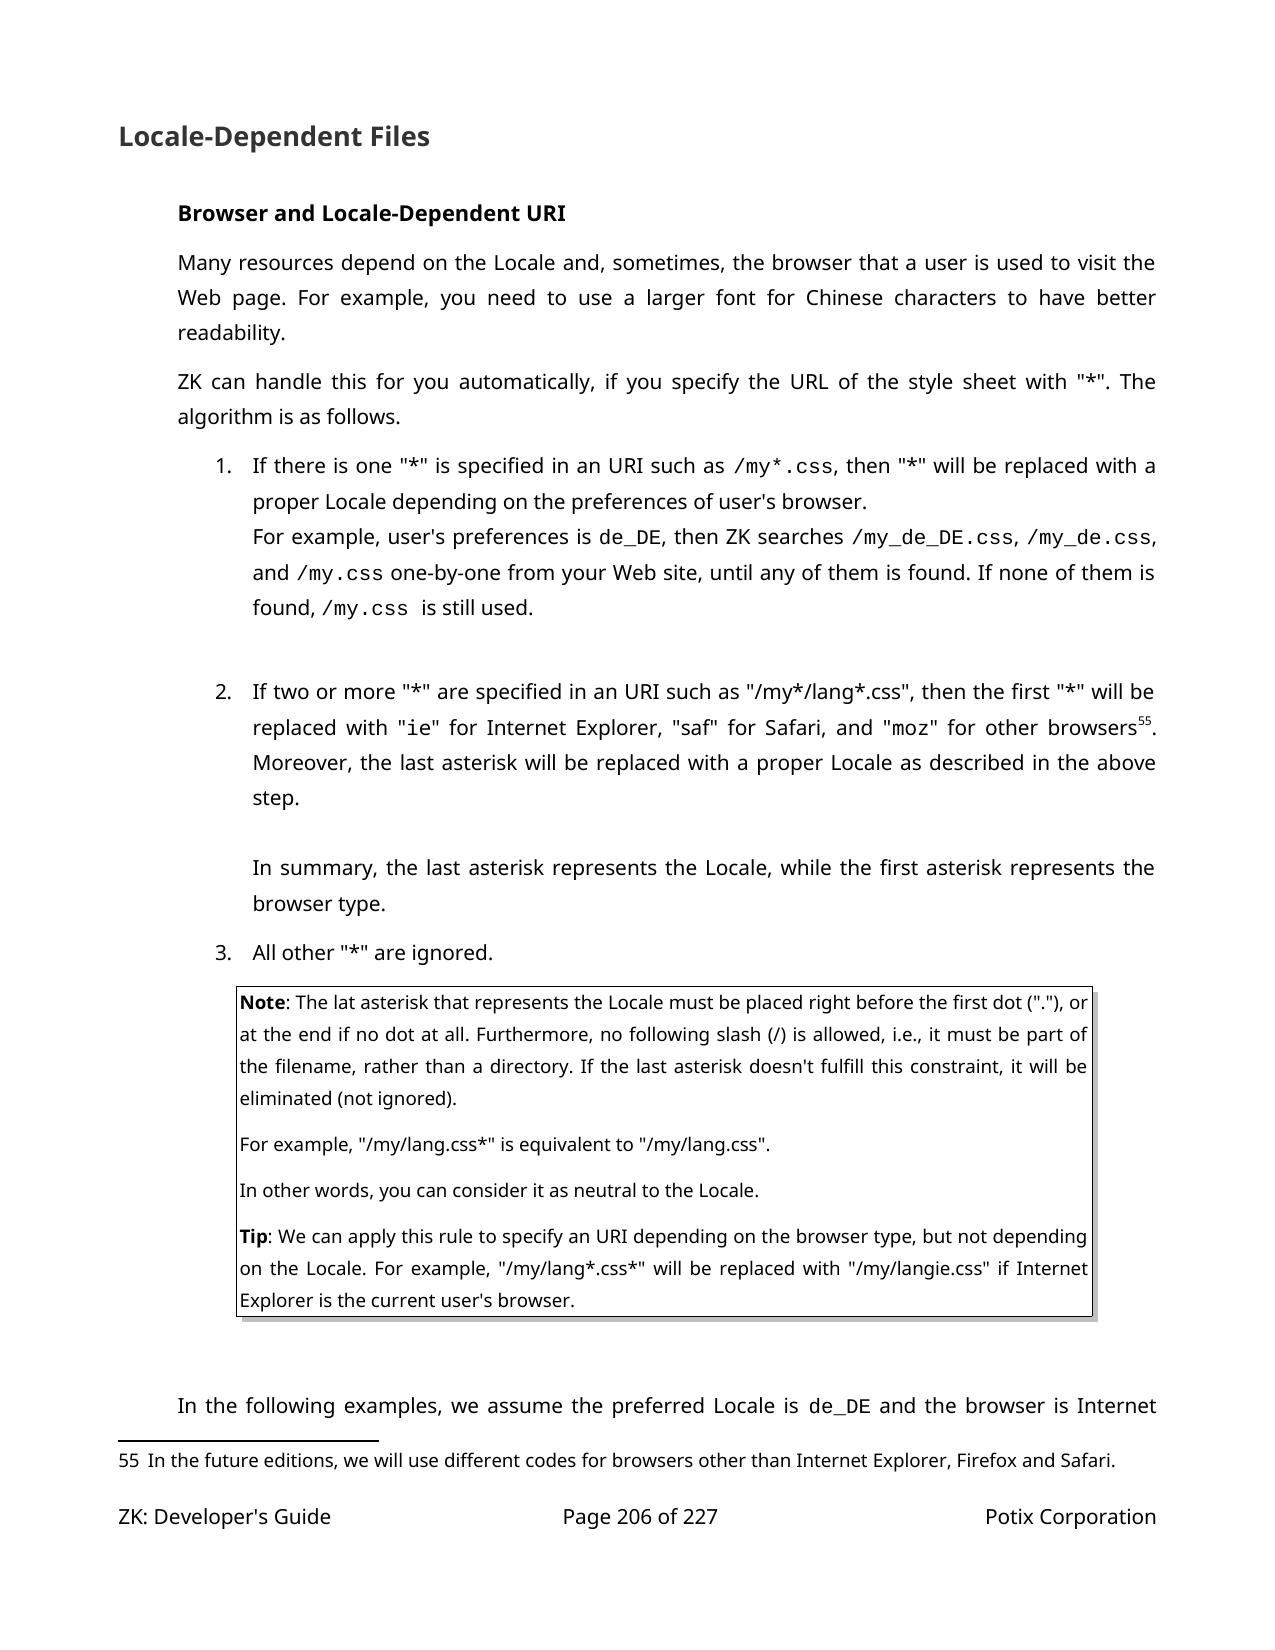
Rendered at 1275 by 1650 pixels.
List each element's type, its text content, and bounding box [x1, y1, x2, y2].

list In the future editions, we will use different codes for browsers other than Internet Explorer, Firefox and Safari. [118, 1447, 1157, 1473]
text Note: The lat asterisk that represents the Locale must be placed right before the first dot ("."), or at the end if no dot at all. Furthermore, no following slash (/) is allowed, i.e., it must be part of the filename, rather than a directory. If the last asterisk doesn't fulfill this constraint, it will be eliminated (not ignored). [237, 987, 1092, 1111]
list If there is one "*" is specified in an URI such as /my*.css, then "*" will be replaced with a proper Locale depending on the preferences of user's browser. For example, user's preferences is de_DE, then ZK searches /my_de_DE.css, /my_de.css, and /my.css one-by-one from your Web site, until any of them is found. If none of them is found, /my.css is still used. [215, 451, 1157, 657]
text ZK can handle this for you automatically, if you specify the URL of the style sheet with "*". The algorithm is as follows. [177, 367, 1157, 431]
text Many resources depend on the Locale and, sometimes, the browser that a user is used to visit the Web page. For example, you need to use a larger font for Chinese characters to have better readability. [177, 248, 1157, 347]
text For example, "/my/lang.css*" is equivalent to "/my/lang.css". [237, 1128, 1092, 1157]
text In the following examples, we assume the preferred Locale is de_DE and the browser is Internet [177, 1391, 1157, 1420]
text Tip: We can apply this rule to specify an URI depending on the browser type, but not depending on the Locale. For example, "/my/lang*.css*" will be replaced with "/my/langie.css" if Internet Explorer is the current user's browser. [237, 1221, 1092, 1316]
list All other "*" are ignored. [215, 938, 1157, 966]
text In other words, you can consider it as neutral to the Locale. [237, 1174, 1092, 1203]
subtitle Locale-Dependent Files [118, 118, 1157, 155]
subtitle Browser and Locale-Dependent URI [177, 197, 1157, 227]
list If two or more "*" are specified in an URI such as "/my*/lang*.css", then the first "*" will be replaced with "ie" for Internet Explorer, "saf" for Safari, and "moz" for other browsers. Moreover, the last asterisk will be replaced with a proper Locale as described in the above step. In summary, the last asterisk represents the Locale, while the first asterisk represents the browser type. [215, 677, 1157, 917]
